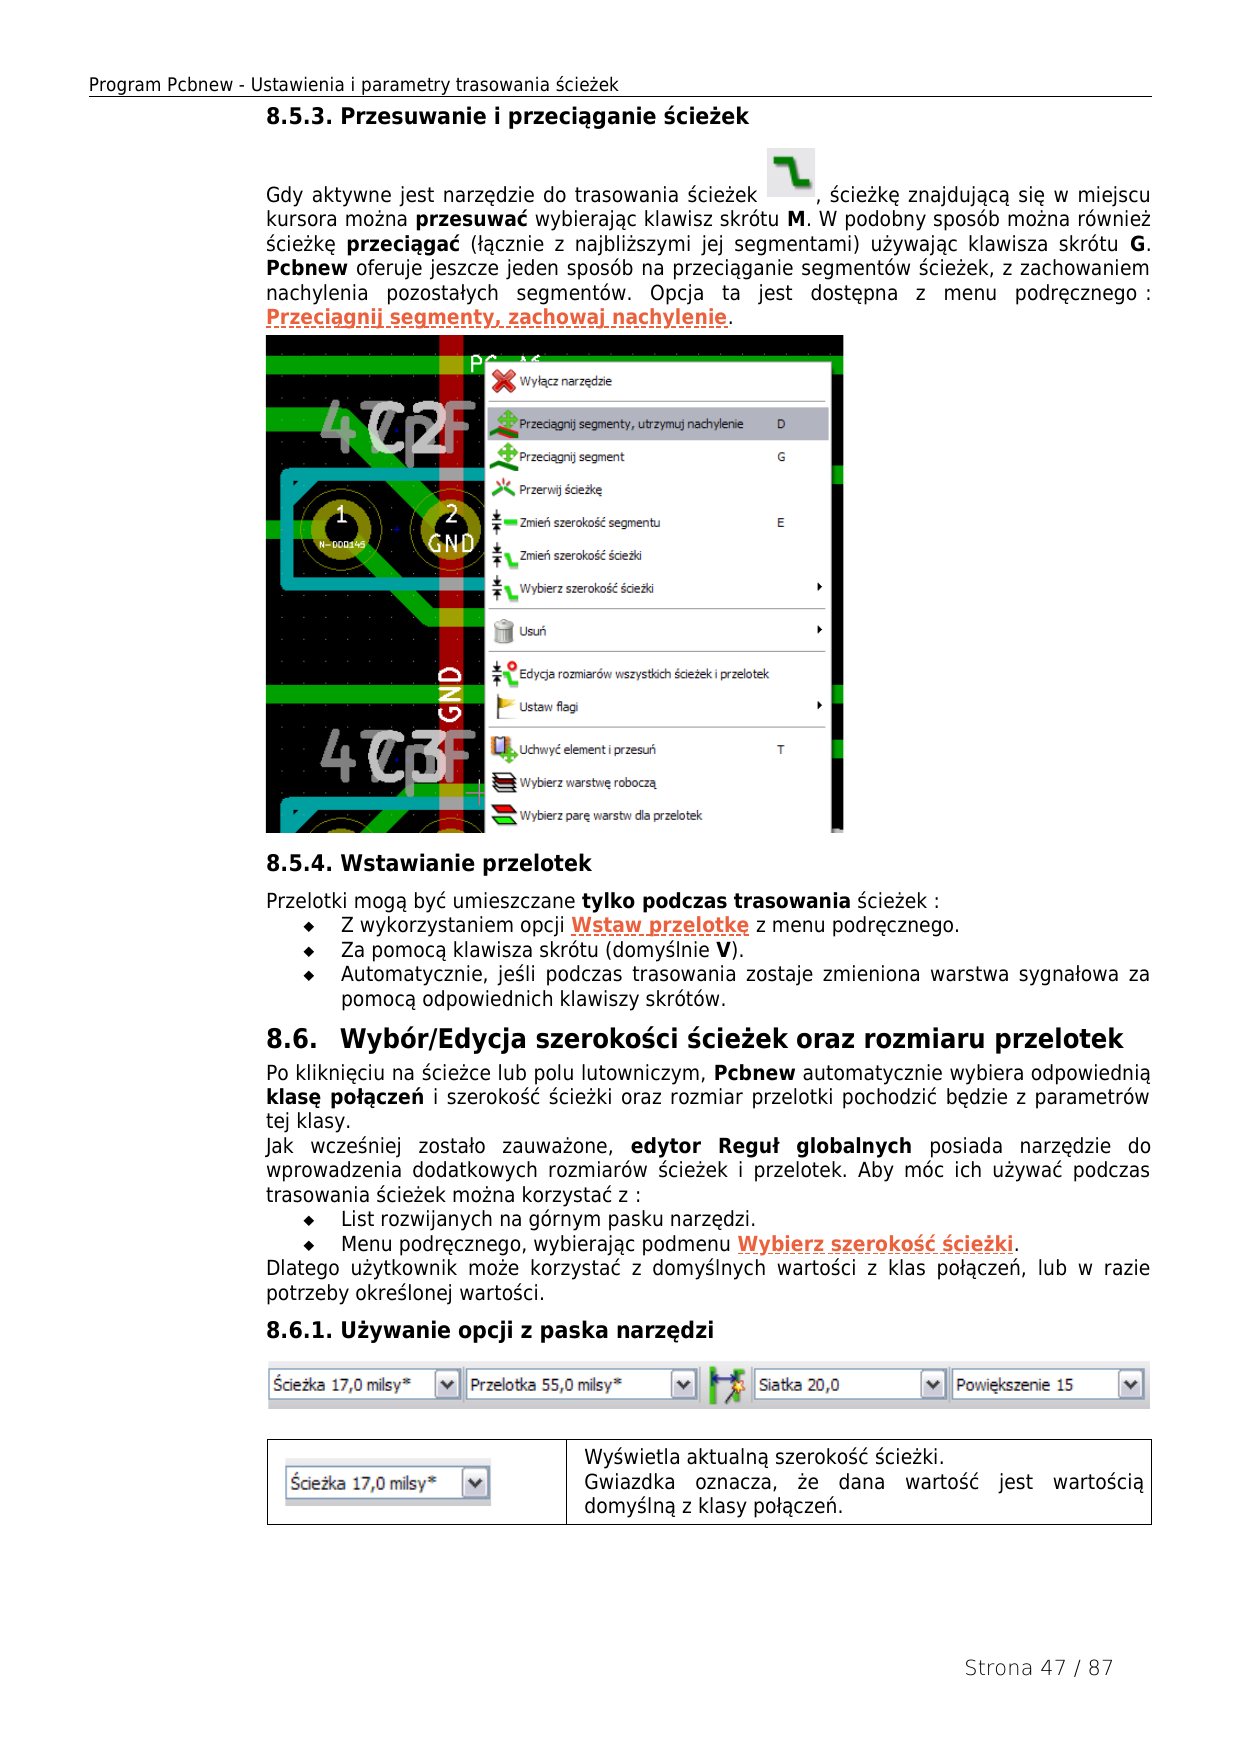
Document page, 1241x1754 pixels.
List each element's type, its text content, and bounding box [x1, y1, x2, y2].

picture [265, 335, 844, 833]
picture [284, 1458, 492, 1506]
list Automatycznie, jeśli podczas trasowania zostaje zmieniona warstwa sygnałowa za pomocą odpowiednich klawiszy skrótów. [303, 962, 1152, 1011]
table_header Wyświetla aktualną szerokość ścieżki. Gwiazdka oznacza, że dana wartość jest wartością domyślną z klasy połączeń. [567, 1440, 1151, 1524]
list Menu podręcznego, wybierając podmenu Wybierz szerokość ścieżki. [303, 1232, 1152, 1256]
subtitle Wstawianie przelotek [266, 850, 1152, 877]
list Z wykorzystaniem opcji Wstaw przelotkę z menu podręcznego. [303, 913, 1152, 938]
text Jak wcześniej zostało zauważone, edytor Reguł globalnych posiada narzędzie do wprowadzenia dodatkowych rozmiarów ścieżek i przelotek. Aby móc ich używać podczas trasowania ścieżek można korzystać z : [266, 1134, 1152, 1207]
text Gdy aktywne jest narzędzie do trasowania ścieżek , ścieżkę znajdującą się w miejscu kursora można przesuwać wybierając klawisz skrótu M. W podobny sposób można również ścieżkę przeciągać (łącznie z najbliższymi jej segmentami) używając klawisza skrótu G. Pcbnew oferuje jeszcze jeden sposób na przeciąganie segmentów ścieżek, z zachowaniem nachylenia pozostałych segmentów. Opcja ta jest dostępna z menu podręcznego : Przeciągnij segmenty, zachowaj nachylenie. [266, 142, 1152, 330]
list Za pomocą klawisza skrótu (domyślnie V). [303, 938, 1152, 962]
list List rozwijanych na górnym pasku narzędzi. [303, 1207, 1152, 1232]
subtitle Wybór/Edycja szerokości ścieżek oraz rozmiaru przelotek [266, 1023, 1152, 1054]
text Dlatego użytkownik może korzystać z domyślnych wartości z klas połączeń, lub w razie potrzeby określonej wartości. [266, 1256, 1152, 1305]
subtitle Przesuwanie i przeciąganie ścieżek [266, 103, 1152, 130]
picture [267, 1361, 1150, 1409]
text Po kliknięciu na ścieżce lub polu lutowniczym, Pcbnew automatycznie wybiera odpowiednią klasę połączeń i szerokość ścieżki oraz rozmiar przelotki pochodzić będzie z parametrów tej klasy. [266, 1060, 1152, 1134]
table_header [268, 1440, 566, 1524]
subtitle Używanie opcji z paska narzędzi [266, 1317, 1152, 1344]
text Przelotki mogą być umieszczane tylko podczas trasowania ścieżek : [266, 889, 1152, 913]
